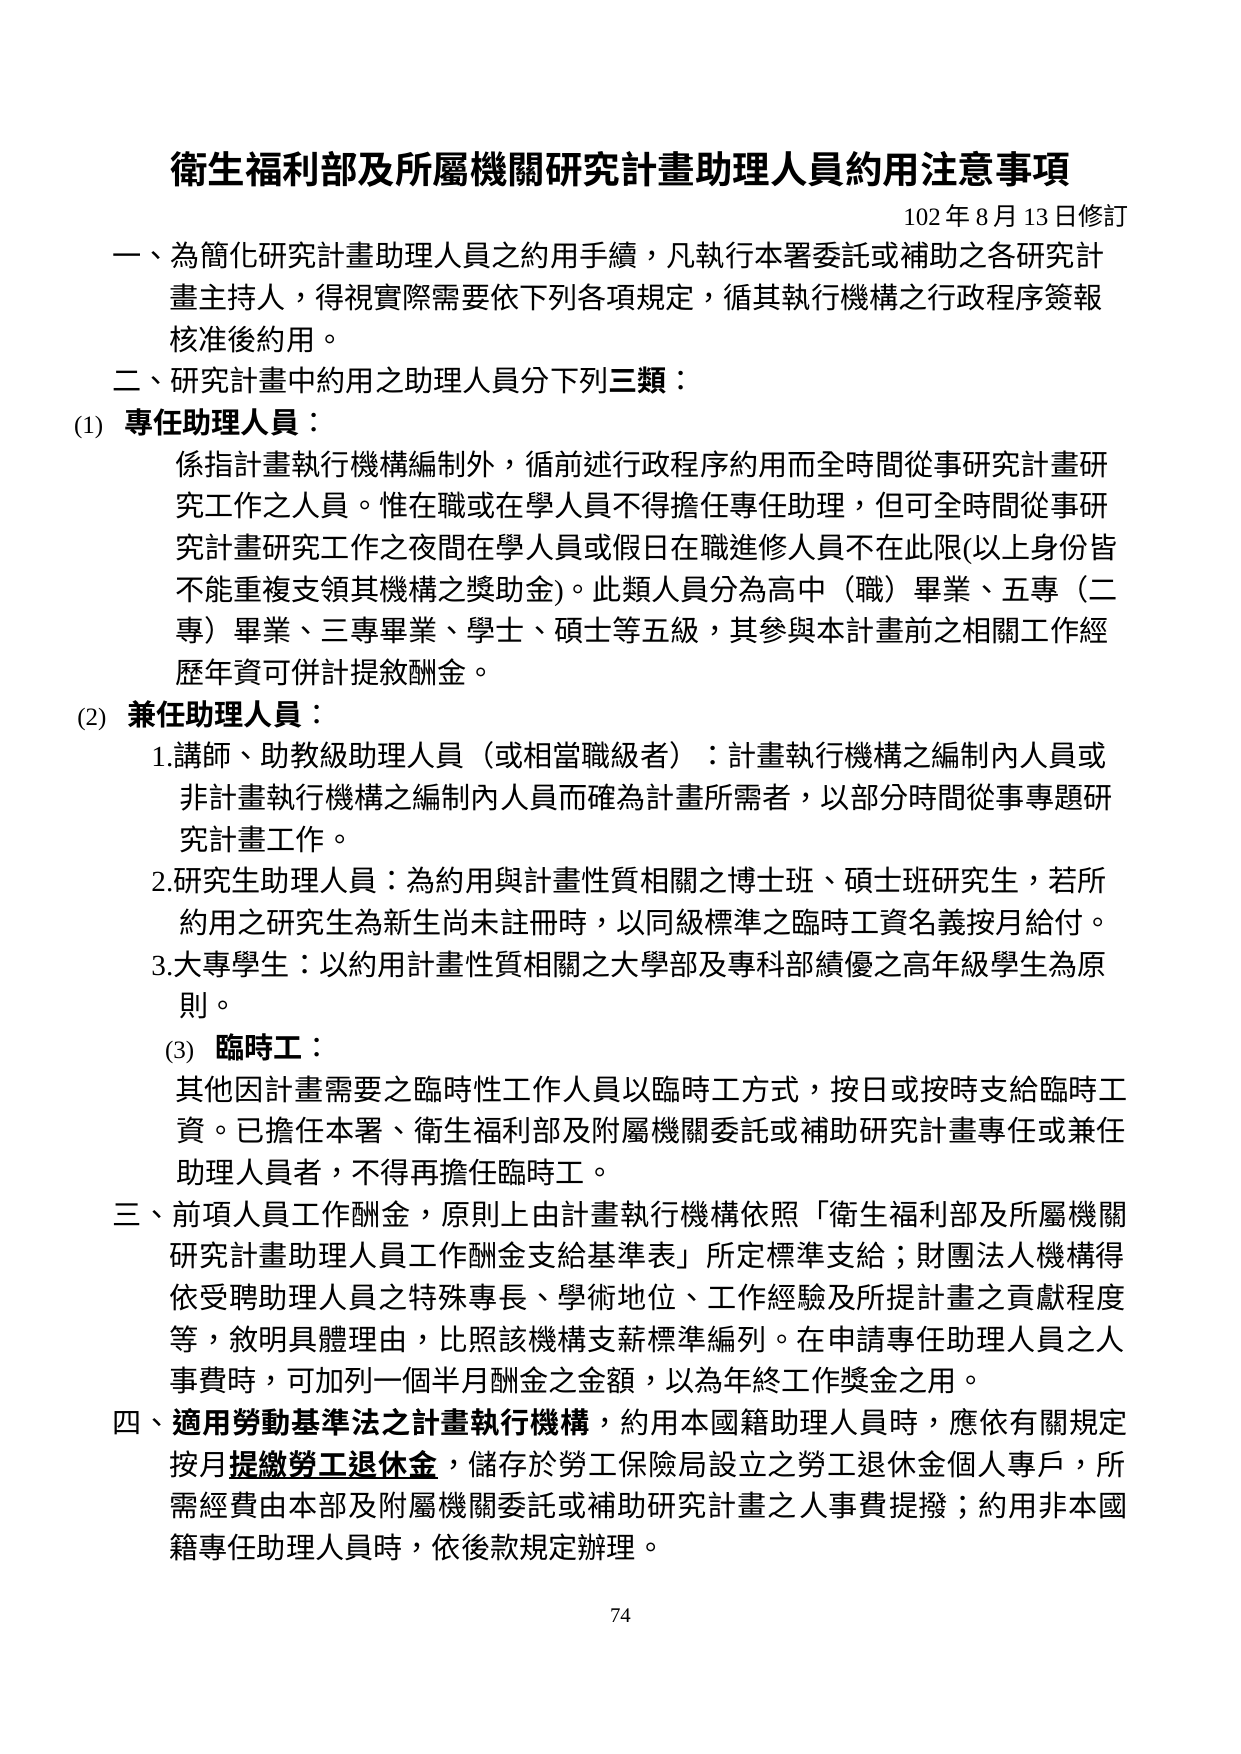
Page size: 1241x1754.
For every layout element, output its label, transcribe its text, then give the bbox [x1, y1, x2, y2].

text 其他因計畫需要之臨時性工作人員以臨時工方式，按日或按時支給臨時工資。已擔任本署、衛生福利部及附屬機關委託或補助研究計畫專任或兼任助理人員者，不得再擔任臨時工。 [175, 1067, 1128, 1192]
text 102年8月13日修訂 [112, 192, 1128, 233]
text 四、適用勞動基準法之計畫執行機構，約用本國籍助理人員時，應依有關規定按月提繳勞工退休金，儲存於勞工保險局設立之勞工退休金個人專戶，所需經費由本部及附屬機關委託或補助研究計畫之人事費提撥；約用非本國籍專任助理人員時，依後款規定辦理。 [112, 1400, 1128, 1567]
list 臨時工： [165, 1025, 1128, 1067]
list 兼任助理人員： [77, 692, 1128, 733]
text 1.講師、助教級助理人員（或相當職級者）：計畫執行機構之編制內人員或非計畫執行機構之編制內人員而確為計畫所需者，以部分時間從事專題研究計畫工作。 [151, 733, 1128, 858]
text 係指計畫執行機構編制外，循前述行政程序約用而全時間從事研究計畫研究工作之人員。惟在職或在學人員不得擔任專任助理，但可全時間從事研究計畫研究工作之夜間在學人員或假日在職進修人員不在此限(以上身份皆不能重複支領其機構之獎助金)。此類人員分為高中（職）畢業、五專（二專）畢業、三專畢業、學士、碩士等五級，其參與本計畫前之相關工作經歷年資可併計提敘酬金。 [175, 442, 1128, 692]
list 專任助理人員： [74, 400, 1128, 442]
text 衛生福利部及所屬機關研究計畫助理人員約用注意事項 [112, 150, 1128, 192]
text 三、前項人員工作酬金，原則上由計畫執行機構依照「衛生福利部及所屬機關研究計畫助理人員工作酬金支給基準表」所定標準支給；財團法人機構得依受聘助理人員之特殊專長、學術地位、工作經驗及所提計畫之貢獻程度等，敘明具體理由，比照該機構支薪標準編列。在申請專任助理人員之人事費時，可加列一個半月酬金之金額，以為年終工作獎金之用。 [112, 1192, 1128, 1400]
text 3.大專學生：以約用計畫性質相關之大學部及專科部績優之高年級學生為原則。 [151, 942, 1128, 1025]
text 一、為簡化研究計畫助理人員之約用手續，凡執行本署委託或補助之各研究計畫主持人，得視實際需要依下列各項規定，循其執行機構之行政程序簽報核准後約用。 [112, 233, 1128, 358]
text 二、研究計畫中約用之助理人員分下列三類： [112, 358, 1128, 400]
text 2.研究生助理人員：為約用與計畫性質相關之博士班、碩士班研究生，若所約用之研究生為新生尚未註冊時，以同級標準之臨時工資名義按月給付。 [151, 858, 1128, 942]
